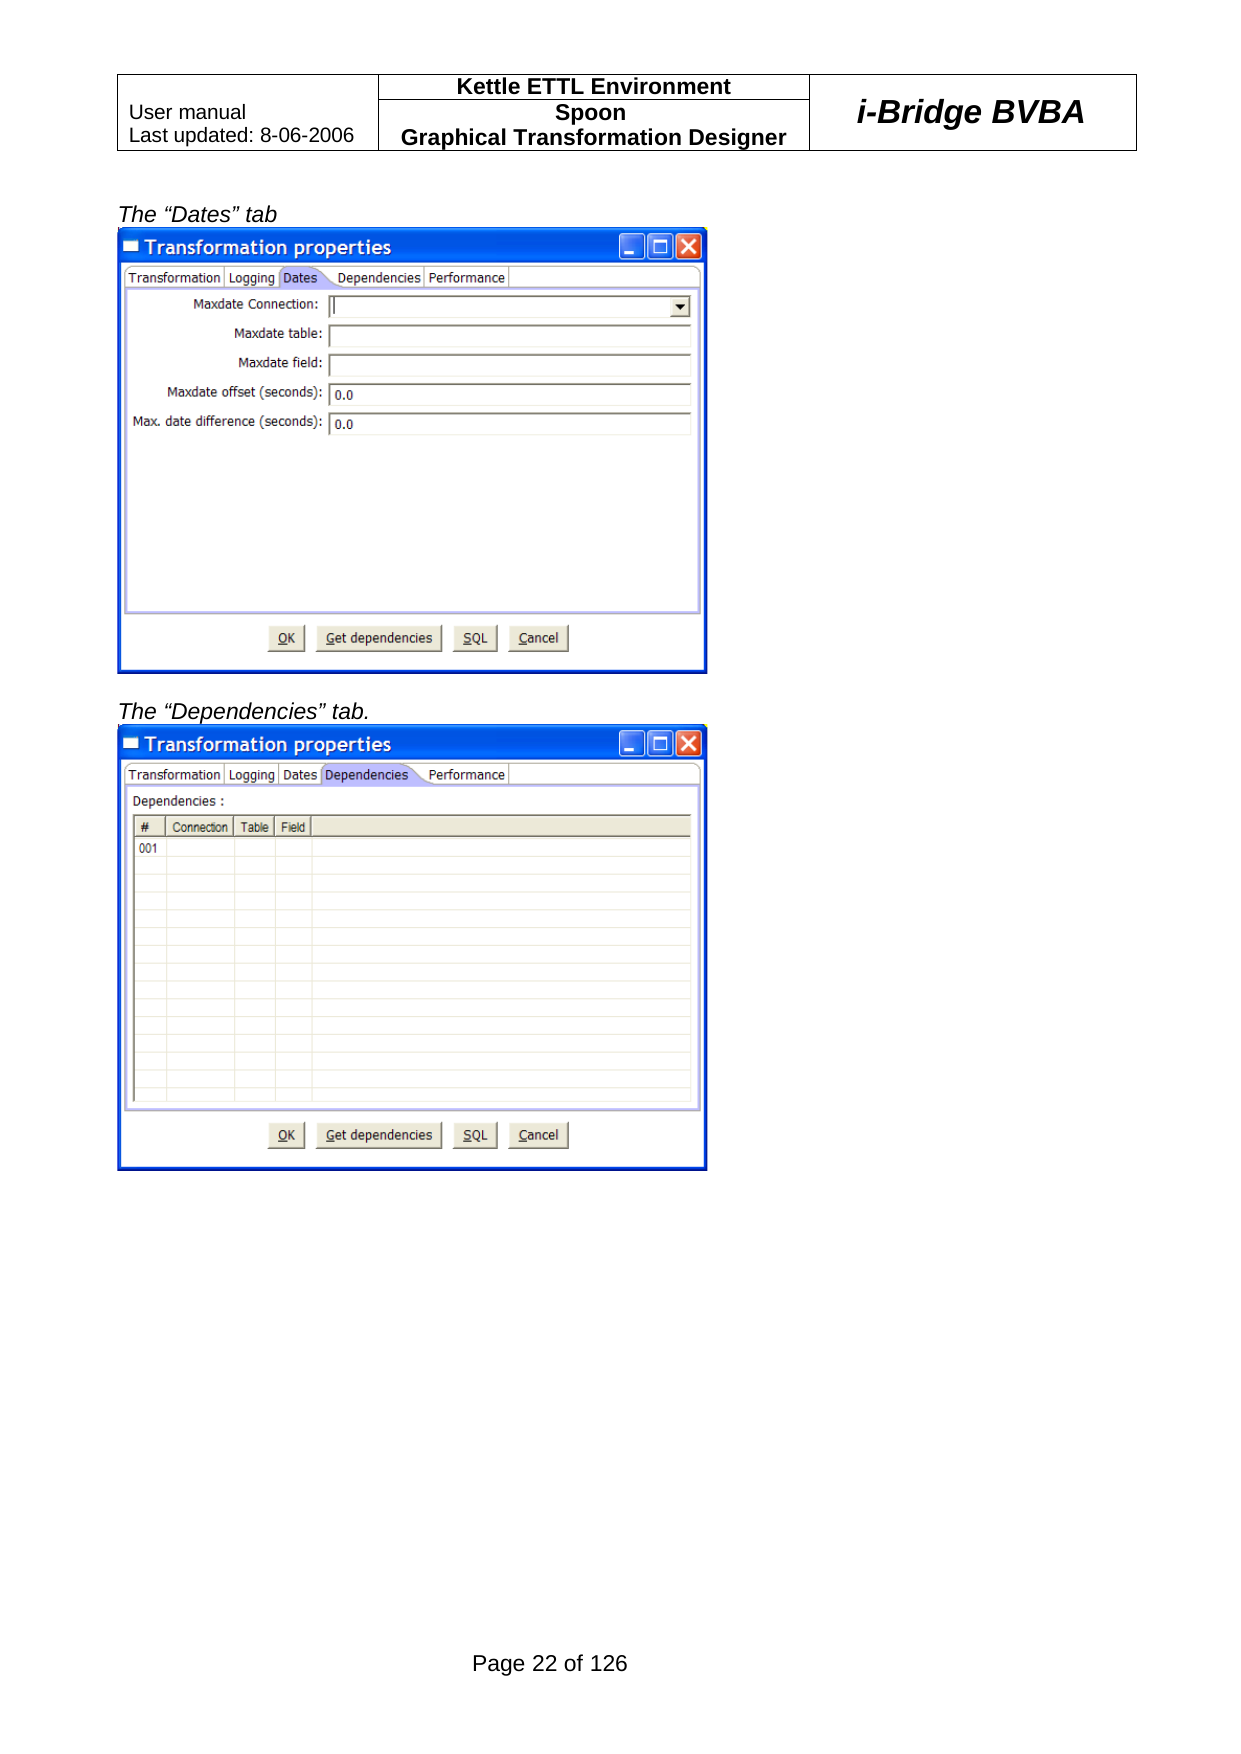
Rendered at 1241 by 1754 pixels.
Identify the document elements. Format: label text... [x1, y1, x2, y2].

text The “Dependencies” tab. [117, 699, 1137, 724]
text The “Dates” tab [117, 202, 1137, 227]
picture [117, 724, 708, 1171]
picture [117, 227, 708, 674]
